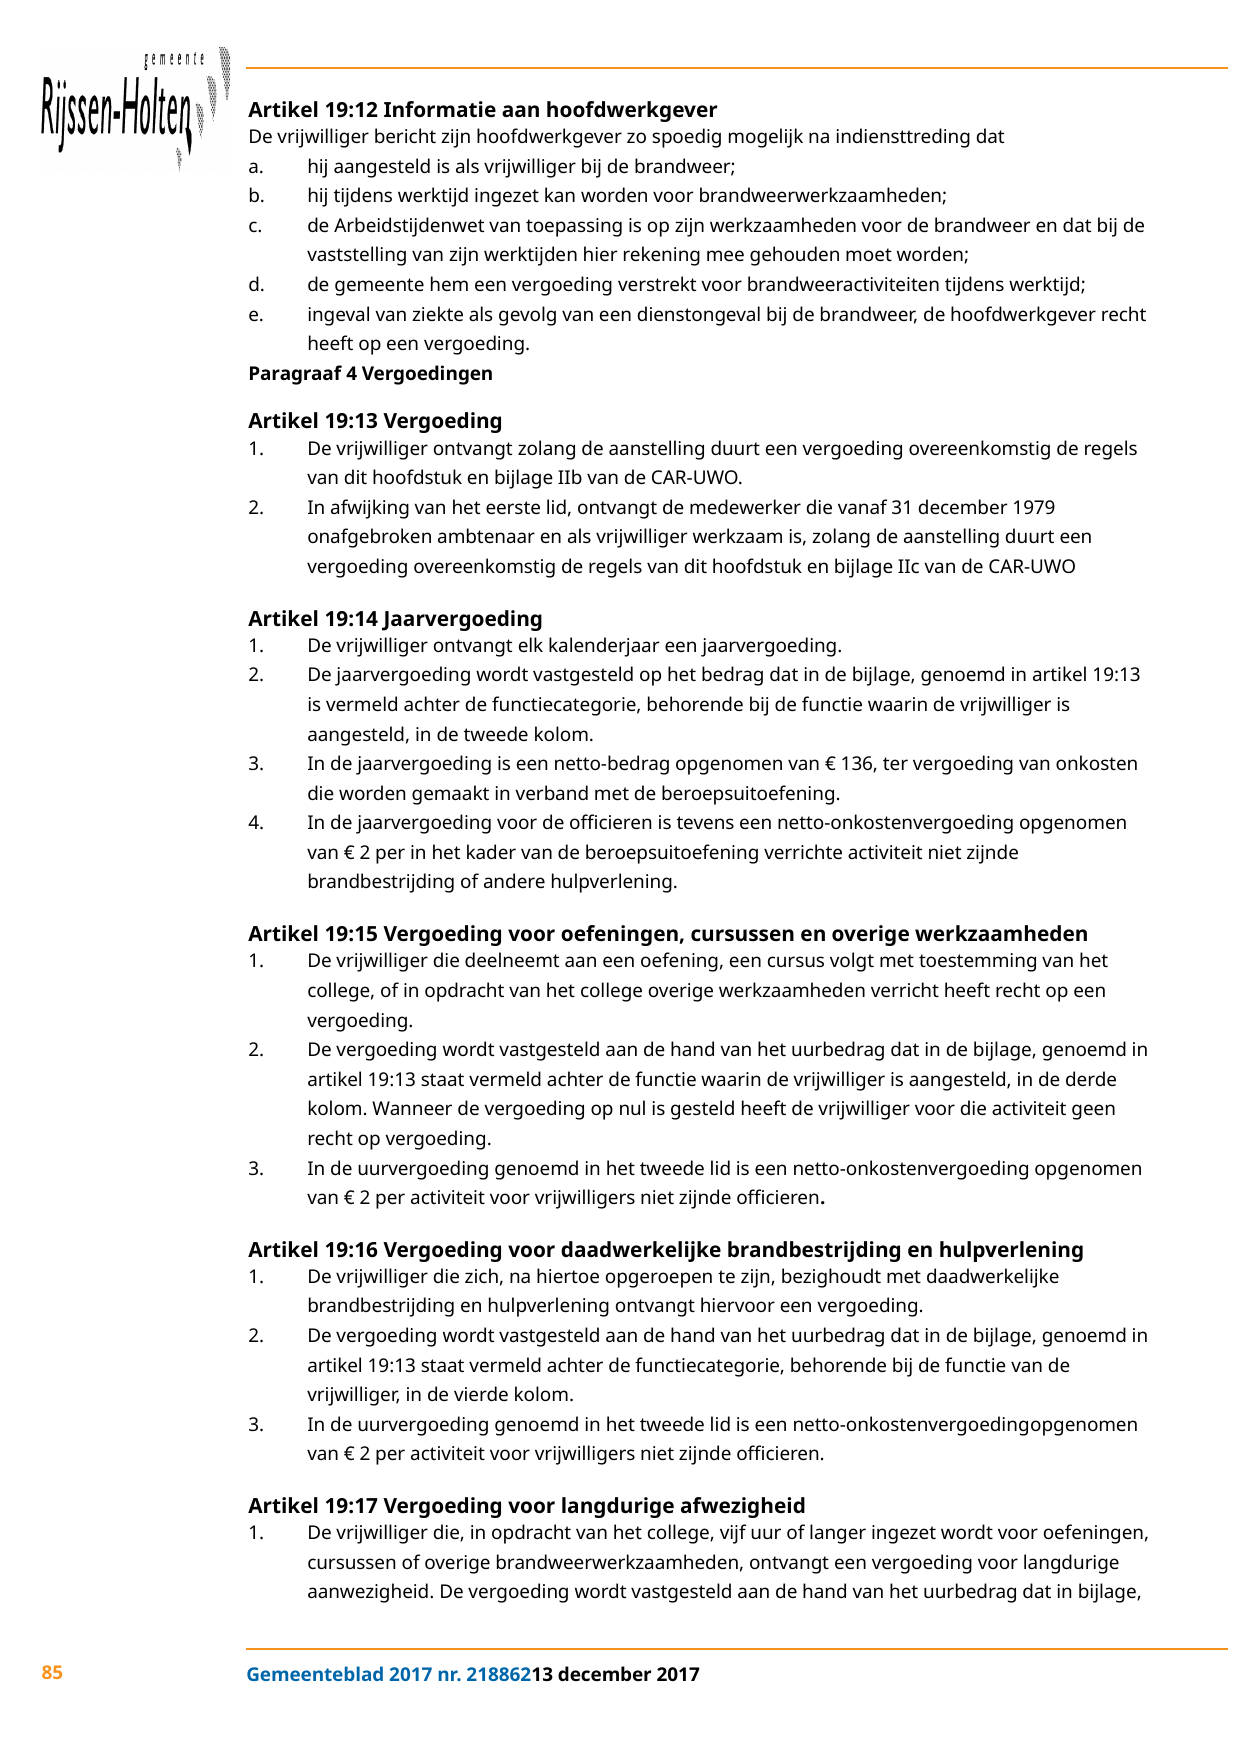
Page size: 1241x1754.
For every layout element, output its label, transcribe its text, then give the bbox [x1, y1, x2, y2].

list de gemeente hem een vergoeding verstrekt voor brandweeractiviteiten tijdens werktijd; [248, 271, 1152, 297]
text Paragraaf 4 Vergoedingen [248, 360, 1152, 386]
list De vergoeding wordt vastgesteld aan de hand van het uurbedrag dat in de bijlage, genoemd in artikel 19:13 staat vermeld achter de functiecategorie, behorende bij de functie van de vrijwilliger, in de vierde kolom. [248, 1322, 1152, 1407]
text Artikel 19:16 Vergoeding voor daadwerkelijke brandbestrijding en hulpverlening [248, 1235, 1152, 1263]
list In afwijking van het eerste lid, ontvangt de medewerker die vanaf 31 december 1979 onafgebroken ambtenaar en als vrijwilliger werkzaam is, zolang de aanstelling duurt een vergoeding overeenkomstig de regels van dit hoofdstuk en bijlage IIc van de CAR-UWO [248, 494, 1152, 579]
list de Arbeidstijdenwet van toepassing is op zijn werkzaamheden voor de brandweer en dat bij de vaststelling van zijn werktijden hier rekening mee gehouden moet worden; [248, 212, 1152, 267]
text Artikel 19:13 Vergoeding [248, 406, 1152, 435]
list De vergoeding wordt vastgesteld aan de hand van het uurbedrag dat in de bijlage, genoemd in artikel 19:13 staat vermeld achter de functie waarin de vrijwilliger is aangesteld, in de derde kolom. Wanneer de vergoeding op nul is gesteld heeft de vrijwilliger voor die activiteit geen recht op vergoeding. [248, 1036, 1152, 1151]
list De vrijwilliger die zich, na hiertoe opgeroepen te zijn, bezighoudt met daadwerkelijke brandbestrijding en hulpverlening ontvangt hiervoor een vergoeding. [248, 1263, 1152, 1318]
list In de uurvergoeding genoemd in het tweede lid is een netto-onkostenvergoeding opgenomen van € 2 per activiteit voor vrijwilligers niet zijnde officieren. [248, 1155, 1152, 1210]
text Artikel 19:17 Vergoeding voor langdurige afwezigheid [248, 1491, 1152, 1519]
list De vrijwilliger die, in opdracht van het college, vijf uur of langer ingezet wordt voor oefeningen, cursussen of overige brandweerwerkzaamheden, ontvangt een vergoeding voor langdurige aanwezigheid. De vergoeding wordt vastgesteld aan de hand van het uurbedrag dat in bijlage, [248, 1519, 1152, 1604]
list De jaarvergoeding wordt vastgesteld op het bedrag dat in de bijlage, genoemd in artikel 19:13 is vermeld achter de functiecategorie, behorende bij de functie waarin de vrijwilliger is aangesteld, in de tweede kolom. [248, 662, 1152, 747]
list De vrijwilliger die deelneemt aan een oefening, een cursus volgt met toestemming van het college, of in opdracht van het college overige werkzaamheden verricht heeft recht op een vergoeding. [248, 948, 1152, 1032]
list De vrijwilliger ontvangt zolang de aanstelling duurt een vergoeding overeenkomstig de regels van dit hoofdstuk en bijlage IIb van de CAR-UWO. [248, 435, 1152, 490]
list hij aangesteld is als vrijwilliger bij de brandweer; [248, 153, 1152, 178]
text Artikel 19:14 Jaarvergoeding [248, 604, 1152, 632]
list In de uurvergoeding genoemd in het tweede lid is een netto-onkostenvergoedingopgenomen van € 2 per activiteit voor vrijwilligers niet zijnde officieren. [248, 1411, 1152, 1466]
list hij tijdens werktijd ingezet kan worden voor brandweerwerkzaamheden; [248, 182, 1152, 208]
list In de jaarvergoeding is een netto-bedrag opgenomen van € 136, ter vergoeding van onkosten die worden gemaakt in verband met de beroepsuitoefening. [248, 750, 1152, 806]
text Artikel 19:15 Vergoeding voor oefeningen, cursussen en overige werkzaamheden [248, 919, 1152, 948]
list De vrijwilliger ontvangt elk kalenderjaar een jaarvergoeding. [248, 632, 1152, 658]
text De vrijwilliger bericht zijn hoofdwerkgever zo spoedig mogelijk na indiensttreding dat [248, 123, 1152, 149]
picture [41, 47, 231, 172]
list In de jaarvergoeding voor de officieren is tevens een netto-onkostenvergoeding opgenomen van € 2 per in het kader van de beroepsuitoefening verrichte activiteit niet zijnde brandbestrijding of andere hulpverlening. [248, 809, 1152, 894]
text Artikel 19:12 Informatie aan hoofdwerkgever [248, 95, 1152, 123]
list ingeval van ziekte als gevolg van een dienstongeval bij de brandweer, de hoofdwerkgever recht heeft op een vergoeding. [248, 301, 1152, 356]
